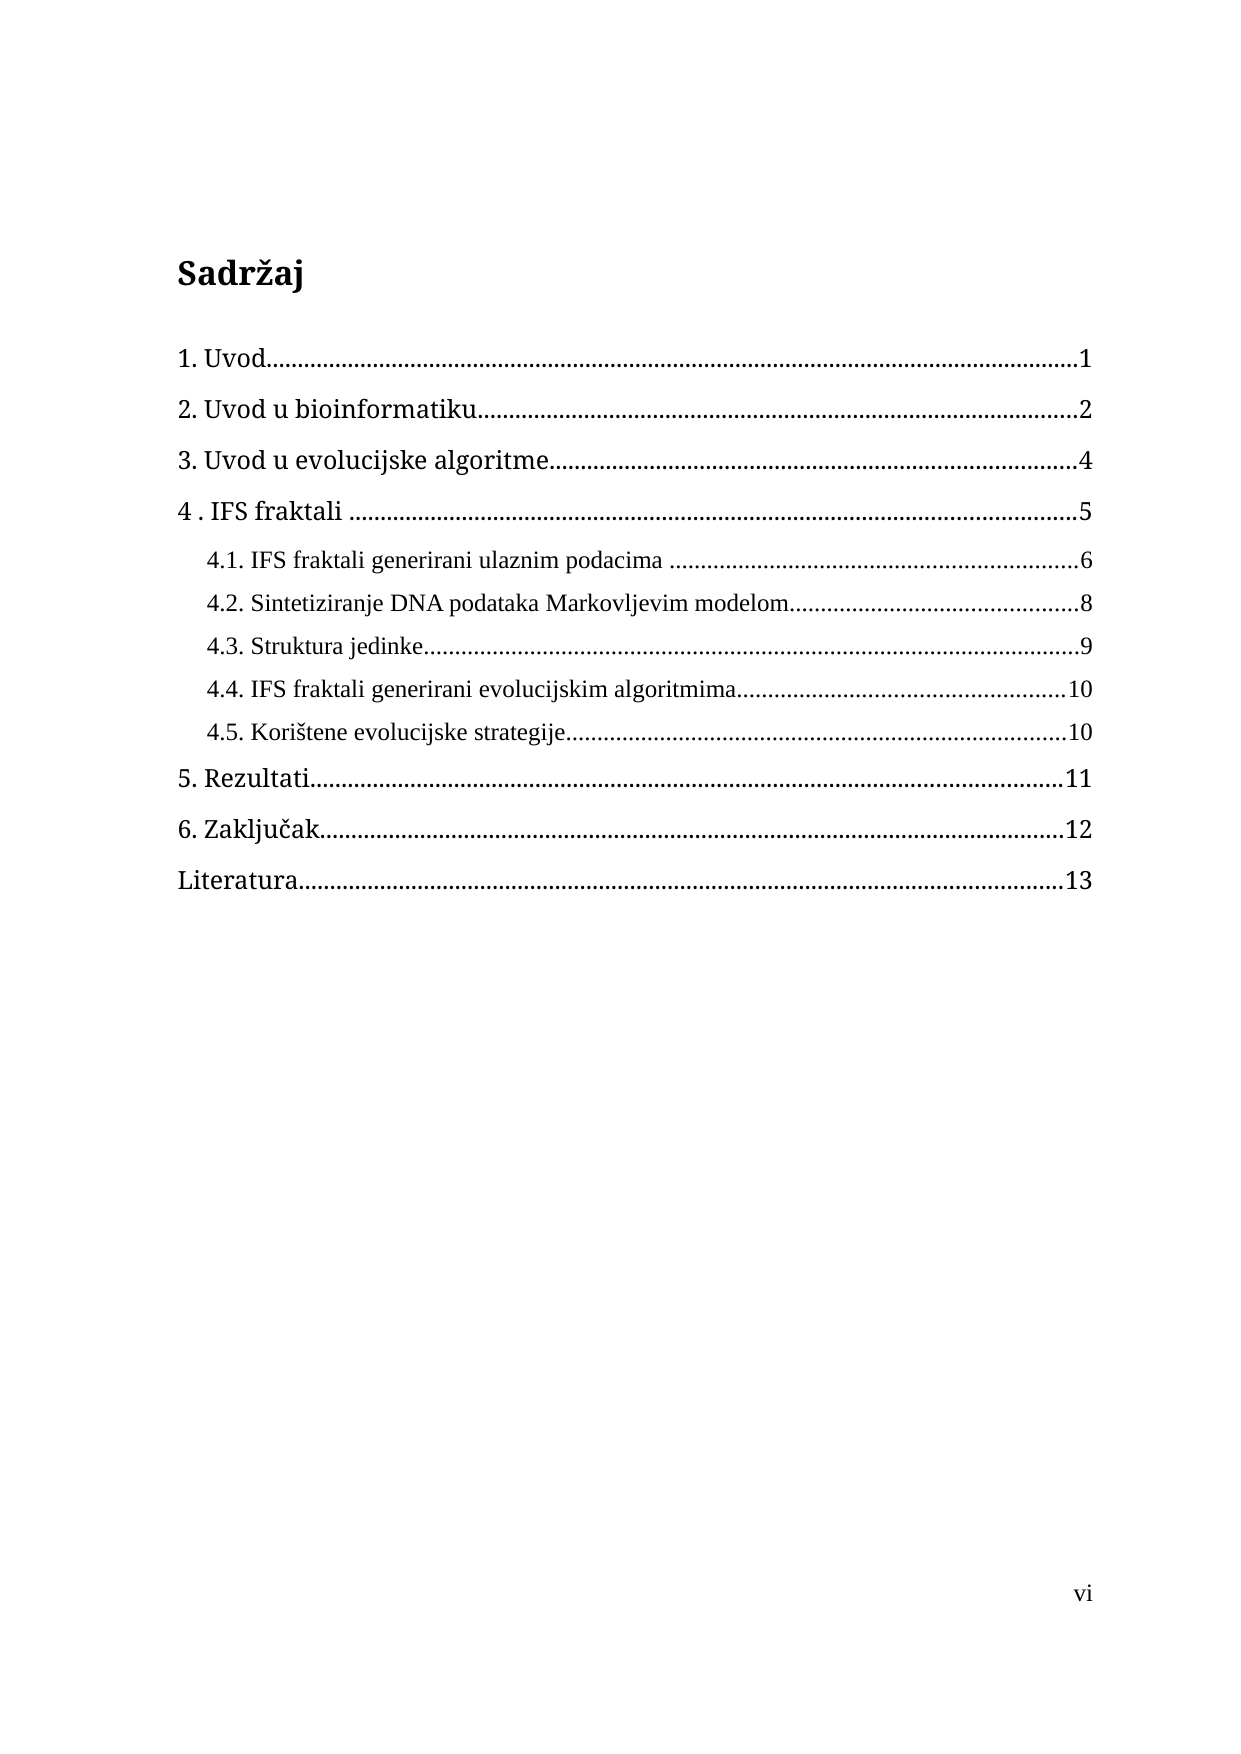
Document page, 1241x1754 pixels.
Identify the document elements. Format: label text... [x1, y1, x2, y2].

subtitle Sadržaj [177, 250, 1093, 295]
text 4.3. Struktura jedinke 9 [207, 631, 1093, 660]
text 5. Rezultati 11 [177, 760, 1093, 794]
text 2. Uvod u bioinformatiku 2 [177, 392, 1093, 426]
text 4.5. Korištene evolucijske strategije 10 [207, 717, 1093, 746]
text 6. Zaključak 12 [177, 811, 1093, 845]
text 4.1. IFS fraktali generirani ulaznim podacima 6 [207, 545, 1093, 573]
text Literatura 13 [177, 862, 1093, 896]
text 4.4. IFS fraktali generirani evolucijskim algoritmima 10 [207, 674, 1093, 703]
text 1. Uvod 1 [177, 341, 1093, 374]
text 3. Uvod u evolucijske algoritme 4 [177, 443, 1093, 477]
text 4.2. Sintetiziranje DNA podataka Markovljevim modelom 8 [207, 588, 1093, 617]
text 4 . IFS fraktali 5 [177, 494, 1093, 528]
